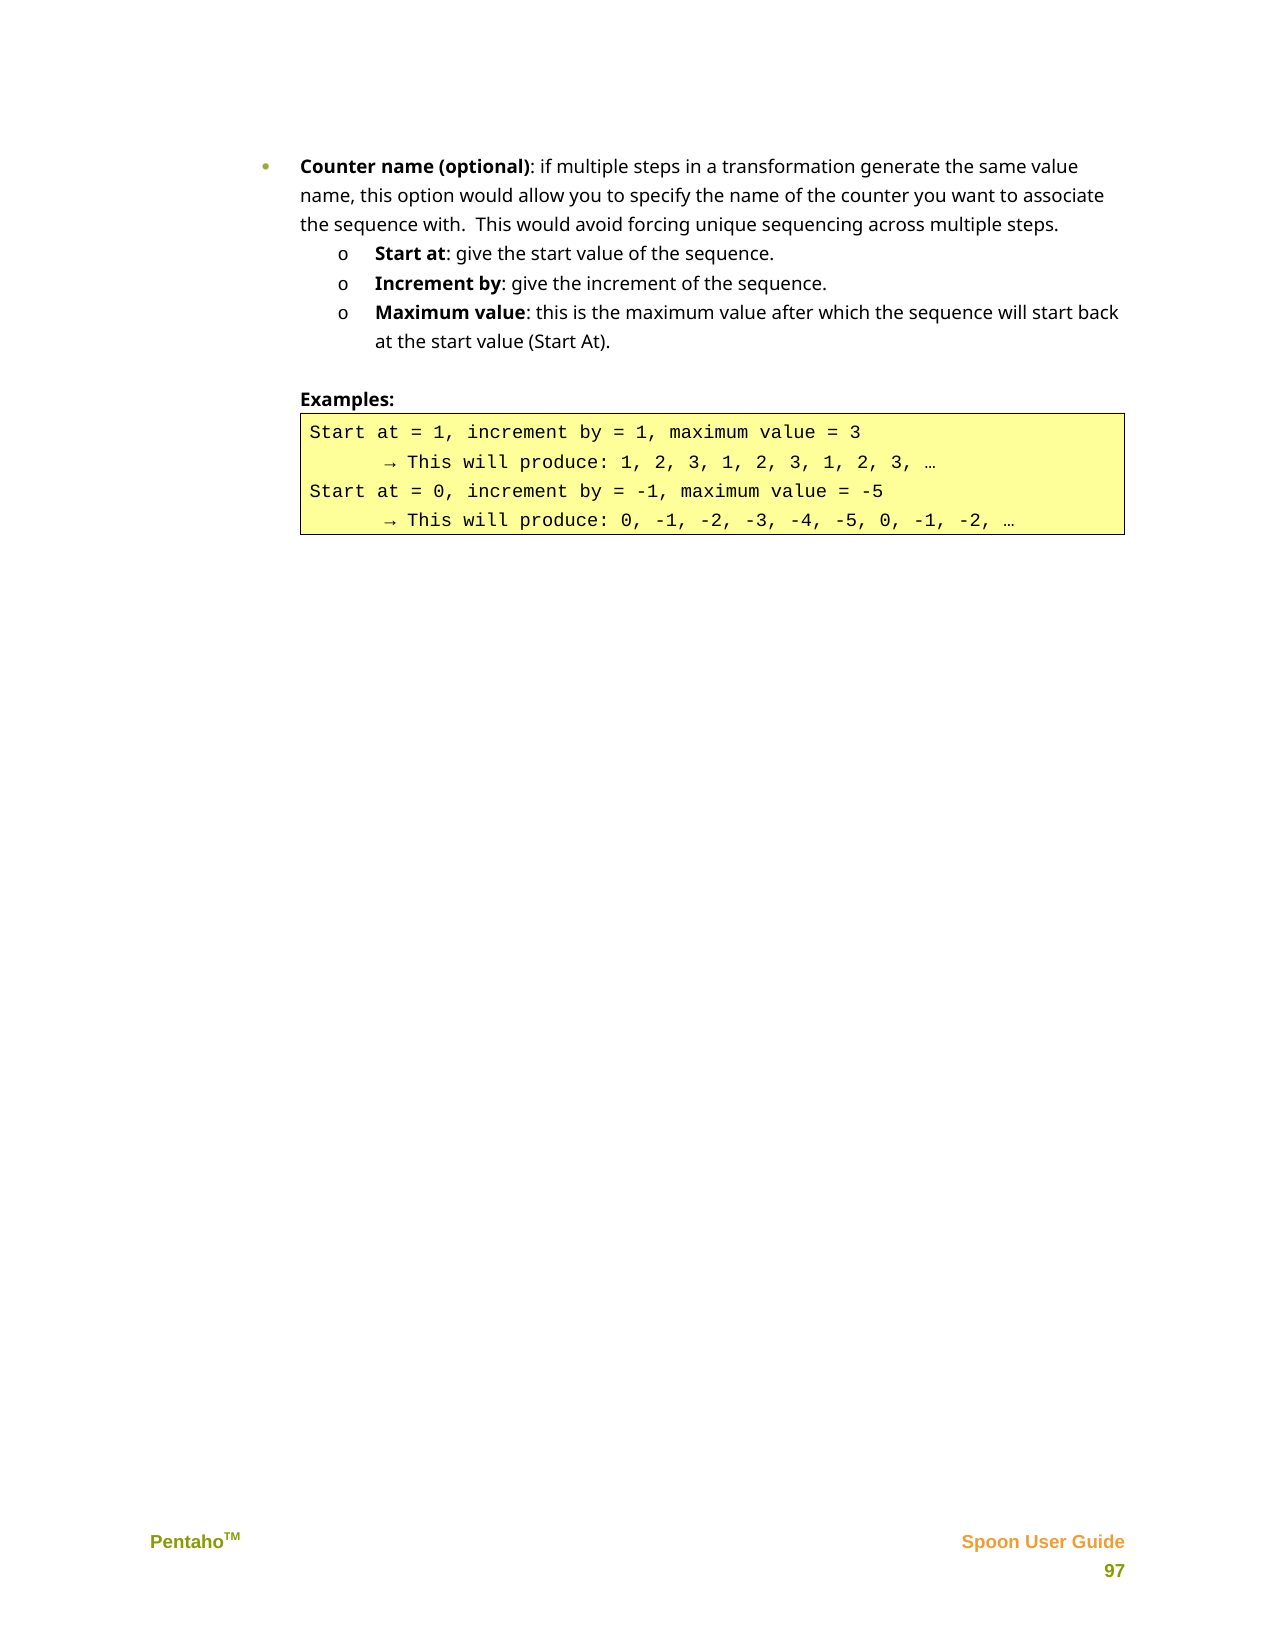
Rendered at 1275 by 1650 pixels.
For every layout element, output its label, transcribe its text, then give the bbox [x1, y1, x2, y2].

text Start at = 0, increment by = -1, maximum value = -5 [301, 471, 1124, 500]
text Start at = 1, increment by = 1, maximum value = 3 [301, 414, 1124, 442]
text → This will produce: 1, 2, 3, 1, 2, 3, 1, 2, 3, … [301, 442, 1124, 471]
list Maximum value: this is the maximum value after which the sequence will start back at the start value (Start At). [337, 296, 1125, 354]
list Counter name (optional): if multiple steps in a transformation generate the same value name, this option would allow you to specify the name of the counter you want to associate the sequence with. This would avoid forcing unique sequencing across multiple steps. [262, 150, 1125, 237]
list Start at: give the start value of the sequence. [337, 237, 1125, 267]
text Examples: [225, 383, 1125, 412]
list Increment by: give the increment of the sequence. [337, 267, 1125, 296]
text → This will produce: 0, -1, -2, -3, -4, -5, 0, -1, -2, … [301, 500, 1124, 534]
